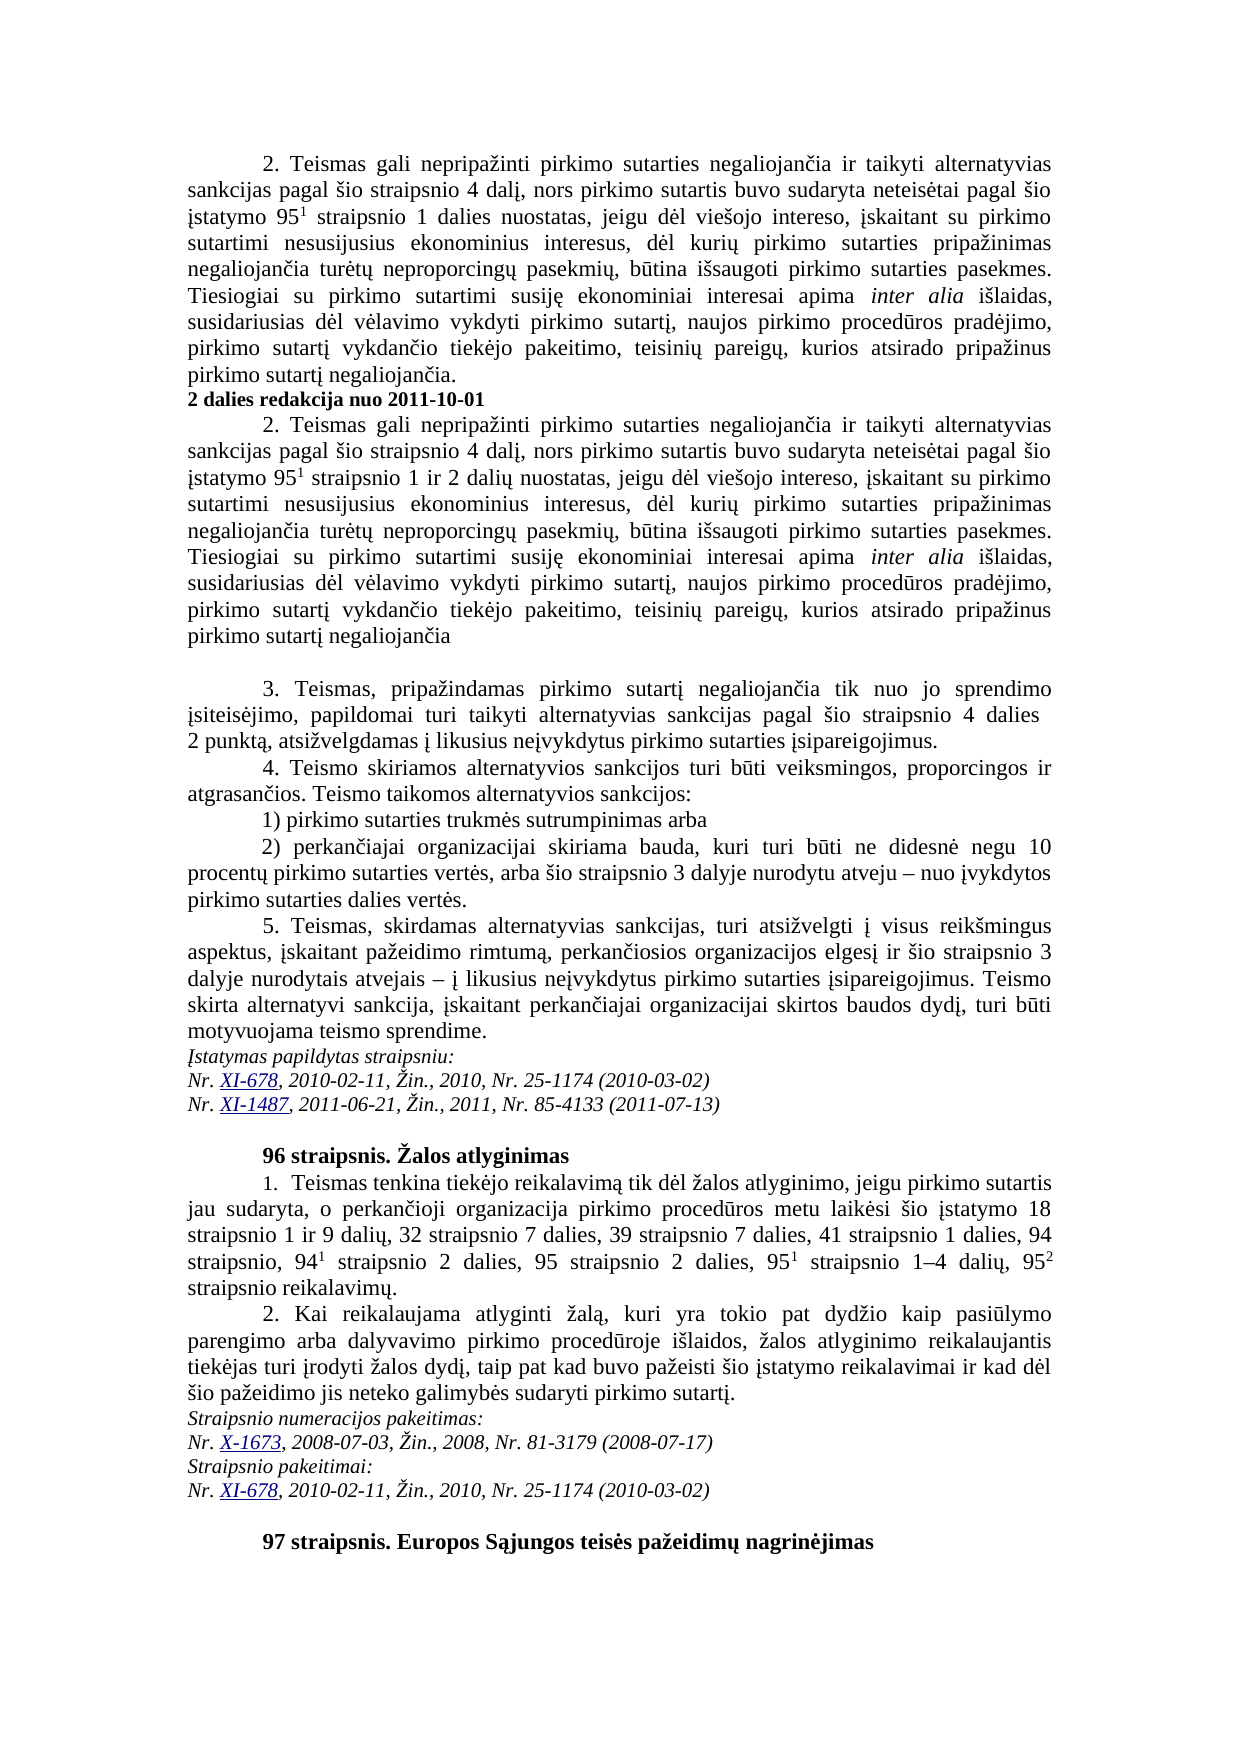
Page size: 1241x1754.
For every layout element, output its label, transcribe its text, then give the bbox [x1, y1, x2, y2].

text 2 dalies redakcija nuo 2011-10-01 [187, 387, 1053, 411]
text Nr. XI-678, 2010-02-11, Žin., 2010, Nr. 25-1174 (2010-03-02) [187, 1068, 1053, 1092]
text Nr. XI-678, 2010-02-11, Žin., 2010, Nr. 25-1174 (2010-03-02) [187, 1478, 1053, 1502]
text Straipsnio numeracijos pakeitimas: [187, 1406, 1053, 1430]
text Nr. XI-1487, 2011-06-21, Žin., 2011, Nr. 85-4133 (2011-07-13) [187, 1092, 1053, 1116]
list 2. Teismas gali nepripažinti pirkimo sutarties negaliojančia ir taikyti alternatyvias sankcijas pagal šio straipsnio 4 dalį, nors pirkimo sutartis buvo sudaryta neteisėtai pagal šio įstatymo 951 straipsnio 1 dalies nuostatas, jeigu dėl viešojo intereso, įskaitant su pirkimo sutartimi nesusijusius ekonominius interesus, dėl kurių pirkimo sutarties pripažinimas negaliojančia turėtų neproporcingų pasekmių, būtina išsaugoti pirkimo sutarties pasekmes. Tiesiogiai su pirkimo sutartimi susiję ekonominiai interesai apima inter alia išlaidas, susidariusias dėl vėlavimo vykdyti pirkimo sutartį, naujos pirkimo procedūros pradėjimo, pirkimo sutartį vykdančio tiekėjo pakeitimo, teisinių pareigų, kurios atsirado pripažinus pirkimo sutartį negaliojančia. [187, 150, 1053, 387]
list 3. Teismas, pripažindamas pirkimo sutartį negaliojančia tik nuo jo sprendimo įsiteisėjimo, papildomai turi taikyti alternatyvias sankcijas pagal šio straipsnio 4 dalies 2 punktą, atsižvelgdamas į likusius neįvykdytus pirkimo sutarties įsipareigojimus. [187, 675, 1053, 754]
list Teismas tenkina tiekėjo reikalavimą tik dėl žalos atlyginimo, jeigu pirkimo sutartis jau sudaryta, o perkančioji organizacija pirkimo procedūros metu laikėsi šio įstatymo 18 straipsnio 1 ir 9 dalių, 32 straipsnio 7 dalies, 39 straipsnio 7 dalies, 41 straipsnio 1 dalies, 94 straipsnio, 941 straipsnio 2 dalies, 95 straipsnio 2 dalies, 951 straipsnio 1–4 dalių, 952 straipsnio reikalavimų. [187, 1169, 1053, 1300]
text 96 straipsnis. Žalos atlyginimas [187, 1142, 1053, 1169]
text Įstatymas papildytas straipsniu: [187, 1044, 1053, 1068]
text Nr. X-1673, 2008-07-03, Žin., 2008, Nr. 81-3179 (2008-07-17) [187, 1430, 1053, 1454]
text 5. Teismas, skirdamas alternatyvias sankcijas, turi atsižvelgti į visus reikšmingus aspektus, įskaitant pažeidimo rimtumą, perkančiosios organizacijos elgesį ir šio straipsnio 3 dalyje nurodytais atvejais – į likusius neįvykdytus pirkimo sutarties įsipareigojimus. Teismo skirta alternatyvi sankcija, įskaitant perkančiajai organizacijai skirtos baudos dydį, turi būti motyvuojama teismo sprendime. [187, 912, 1053, 1044]
list 4. Teismo skiriamos alternatyvios sankcijos turi būti veiksmingos, proporcingos ir atgrasančios. Teismo taikomos alternatyvios sankcijos: [187, 754, 1053, 807]
text Straipsnio pakeitimai: [187, 1454, 1053, 1478]
text 97 straipsnis. Europos Sąjungos teisės pažeidimų nagrinėjimas [187, 1528, 1053, 1555]
text 2. Kai reikalaujama atlyginti žalą, kuri yra tokio pat dydžio kaip pasiūlymo parengimo arba dalyvavimo pirkimo procedūroje išlaidos, žalos atlyginimo reikalaujantis tiekėjas turi įrodyti žalos dydį, taip pat kad buvo pažeisti šio įstatymo reikalavimai ir kad dėl šio pažeidimo jis neteko galimybės sudaryti pirkimo sutartį. [187, 1300, 1053, 1406]
text 2. Teismas gali nepripažinti pirkimo sutarties negaliojančia ir taikyti alternatyvias sankcijas pagal šio straipsnio 4 dalį, nors pirkimo sutartis buvo sudaryta neteisėtai pagal šio įstatymo 951 straipsnio 1 ir 2 dalių nuostatas, jeigu dėl viešojo intereso, įskaitant su pirkimo sutartimi nesusijusius ekonominius interesus, dėl kurių pirkimo sutarties pripažinimas negaliojančia turėtų neproporcingų pasekmių, būtina išsaugoti pirkimo sutarties pasekmes. Tiesiogiai su pirkimo sutartimi susiję ekonominiai interesai apima inter alia išlaidas, susidariusias dėl vėlavimo vykdyti pirkimo sutartį, naujos pirkimo procedūros pradėjimo, pirkimo sutartį vykdančio tiekėjo pakeitimo, teisinių pareigų, kurios atsirado pripažinus pirkimo sutartį negaliojančia [187, 411, 1053, 648]
list 2) perkančiajai organizacijai skiriama bauda, kuri turi būti ne didesnė negu 10 procentų pirkimo sutarties vertės, arba šio straipsnio 3 dalyje nurodytu atveju – nuo įvykdytos pirkimo sutarties dalies vertės. [187, 833, 1053, 912]
list 1) pirkimo sutarties trukmės sutrumpinimas arba [187, 807, 1053, 833]
